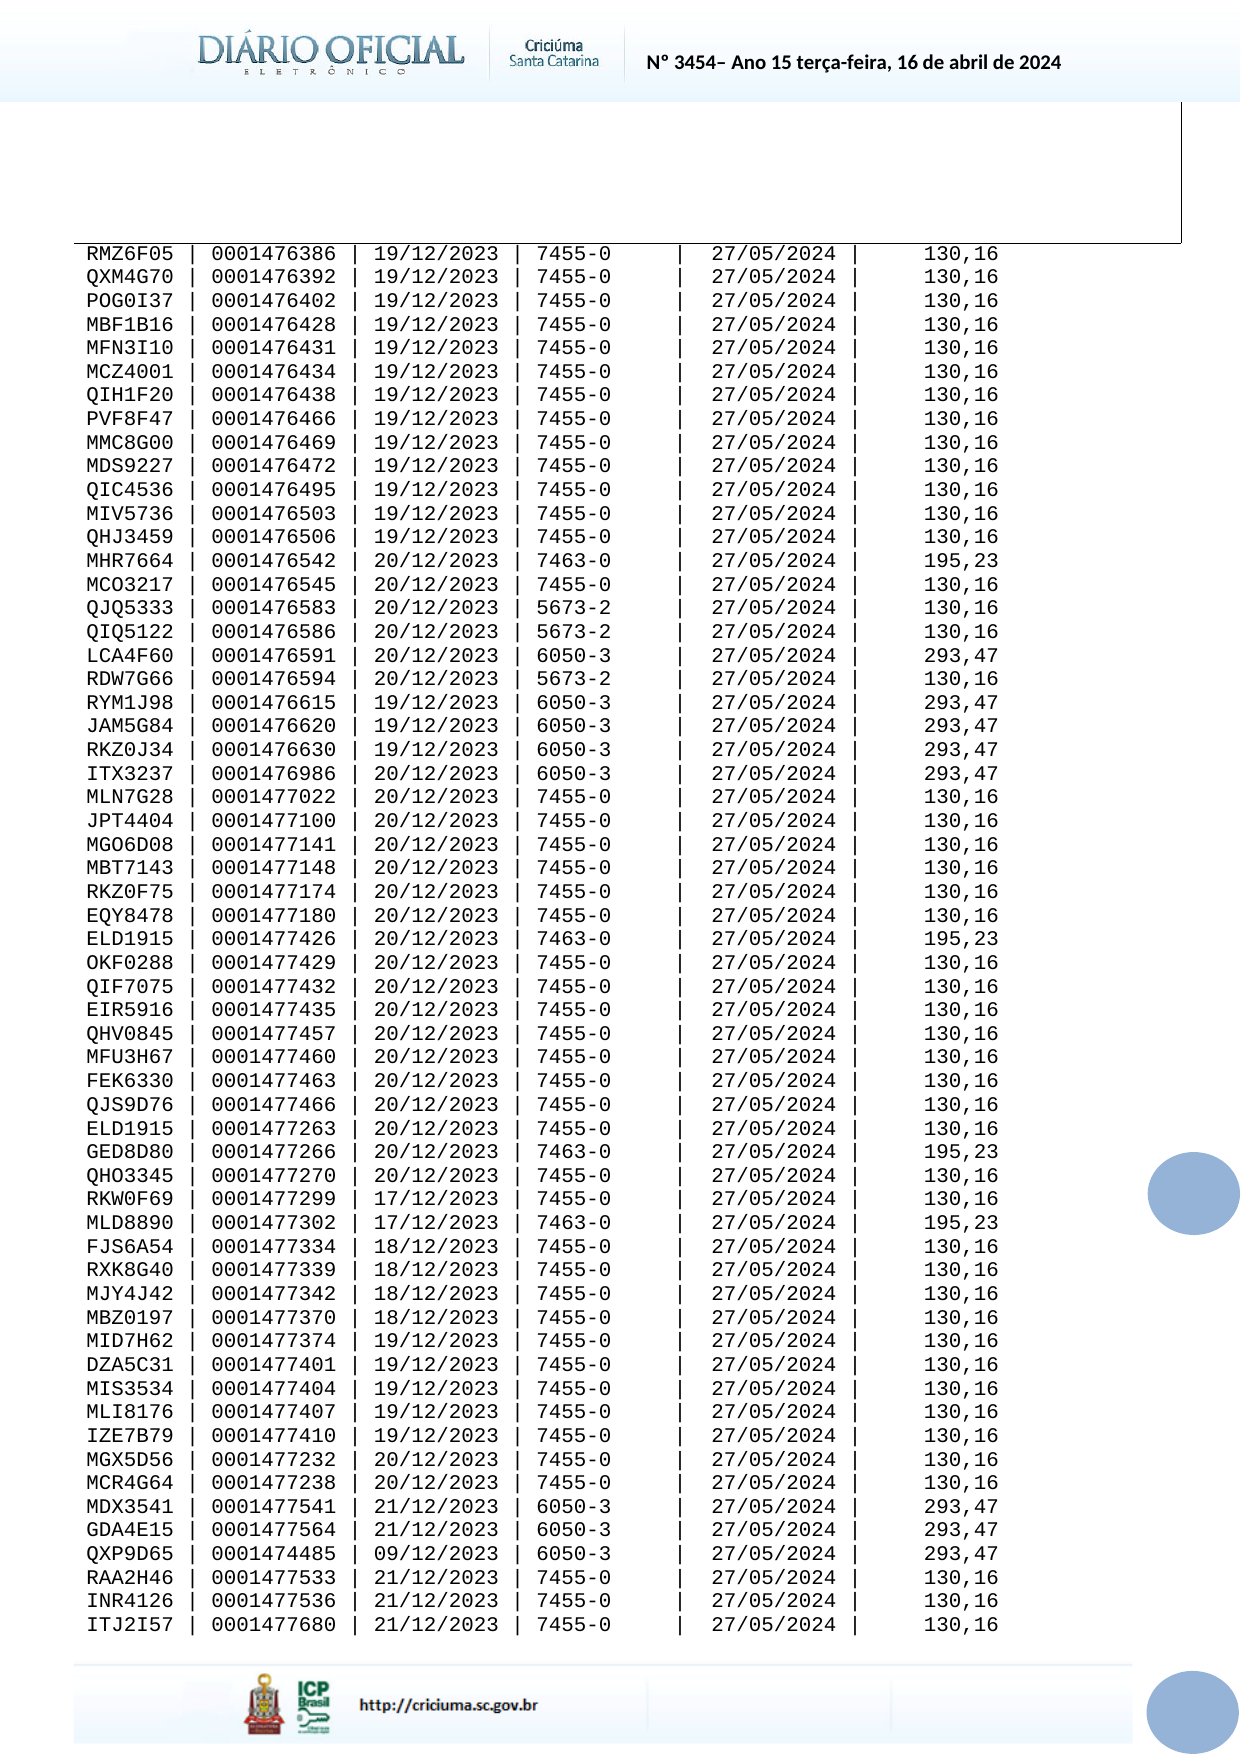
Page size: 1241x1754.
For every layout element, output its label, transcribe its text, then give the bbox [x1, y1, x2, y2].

text MLD8890 | 0001477302 | 17/12/2023 | 7463-0 | 27/05/2024 | 195,23 [74, 1212, 1181, 1236]
text MGO6D08 | 0001477141 | 20/12/2023 | 7455-0 | 27/05/2024 | 130,16 [74, 834, 1181, 857]
text OKF0288 | 0001477429 | 20/12/2023 | 7455-0 | 27/05/2024 | 130,16 [74, 952, 1181, 976]
text MDX3541 | 0001477541 | 21/12/2023 | 6050-3 | 27/05/2024 | 293,47 [74, 1496, 1181, 1519]
text JAM5G84 | 0001476620 | 19/12/2023 | 6050-3 | 27/05/2024 | 293,47 [74, 716, 1181, 739]
text QHV0845 | 0001477457 | 20/12/2023 | 7455-0 | 27/05/2024 | 130,16 [74, 1023, 1181, 1047]
text QIF7075 | 0001477432 | 20/12/2023 | 7455-0 | 27/05/2024 | 130,16 [74, 976, 1181, 999]
text ITX3237 | 0001476986 | 20/12/2023 | 6050-3 | 27/05/2024 | 293,47 [74, 763, 1181, 786]
text QIH1F20 | 0001476438 | 19/12/2023 | 7455-0 | 27/05/2024 | 130,16 [74, 384, 1181, 408]
text MIS3534 | 0001477404 | 19/12/2023 | 7455-0 | 27/05/2024 | 130,16 [74, 1378, 1181, 1401]
text MID7H62 | 0001477374 | 19/12/2023 | 7455-0 | 27/05/2024 | 130,16 [74, 1330, 1181, 1354]
text MFN3I10 | 0001476431 | 19/12/2023 | 7455-0 | 27/05/2024 | 130,16 [74, 337, 1181, 361]
text RYM1J98 | 0001476615 | 19/12/2023 | 6050-3 | 27/05/2024 | 293,47 [74, 692, 1181, 716]
text RXK8G40 | 0001477339 | 18/12/2023 | 7455-0 | 27/05/2024 | 130,16 [74, 1259, 1181, 1283]
text ELD1915 | 0001477263 | 20/12/2023 | 7455-0 | 27/05/2024 | 130,16 [74, 1117, 1181, 1141]
text MLI8176 | 0001477407 | 19/12/2023 | 7455-0 | 27/05/2024 | 130,16 [74, 1401, 1181, 1425]
text MHR7664 | 0001476542 | 20/12/2023 | 7463-0 | 27/05/2024 | 195,23 [74, 550, 1181, 574]
text RAA2H46 | 0001477533 | 21/12/2023 | 7455-0 | 27/05/2024 | 130,16 [74, 1567, 1181, 1590]
text MDS9227 | 0001476472 | 19/12/2023 | 7455-0 | 27/05/2024 | 130,16 [74, 455, 1181, 479]
text RMZ6F05 | 0001476386 | 19/12/2023 | 7455-0 | 27/05/2024 | 130,16 [74, 243, 1181, 266]
text ITJ2I57 | 0001477680 | 21/12/2023 | 7455-0 | 27/05/2024 | 130,16 [74, 1614, 1181, 1638]
text EIR5916 | 0001477435 | 20/12/2023 | 7455-0 | 27/05/2024 | 130,16 [74, 999, 1181, 1023]
text GDA4E15 | 0001477564 | 21/12/2023 | 6050-3 | 27/05/2024 | 293,47 [74, 1519, 1181, 1543]
text JPT4404 | 0001477100 | 20/12/2023 | 7455-0 | 27/05/2024 | 130,16 [74, 810, 1181, 834]
text QHJ3459 | 0001476506 | 19/12/2023 | 7455-0 | 27/05/2024 | 130,16 [74, 526, 1181, 550]
text PVF8F47 | 0001476466 | 19/12/2023 | 7455-0 | 27/05/2024 | 130,16 [74, 408, 1181, 432]
text MFU3H67 | 0001477460 | 20/12/2023 | 7455-0 | 27/05/2024 | 130,16 [74, 1047, 1181, 1070]
text ELD1915 | 0001477426 | 20/12/2023 | 7463-0 | 27/05/2024 | 195,23 [74, 928, 1181, 952]
text LCA4F60 | 0001476591 | 20/12/2023 | 6050-3 | 27/05/2024 | 293,47 [74, 644, 1181, 668]
text MLN7G28 | 0001477022 | 20/12/2023 | 7455-0 | 27/05/2024 | 130,16 [74, 786, 1181, 810]
text QIC4536 | 0001476495 | 19/12/2023 | 7455-0 | 27/05/2024 | 130,16 [74, 479, 1181, 503]
text EQY8478 | 0001477180 | 20/12/2023 | 7455-0 | 27/05/2024 | 130,16 [74, 905, 1181, 928]
text QIQ5122 | 0001476586 | 20/12/2023 | 5673-2 | 27/05/2024 | 130,16 [74, 621, 1181, 644]
text MCO3217 | 0001476545 | 20/12/2023 | 7455-0 | 27/05/2024 | 130,16 [74, 574, 1181, 597]
text QXP9D65 | 0001474485 | 09/12/2023 | 6050-3 | 27/05/2024 | 293,47 [74, 1543, 1181, 1567]
text RKZ0F75 | 0001477174 | 20/12/2023 | 7455-0 | 27/05/2024 | 130,16 [74, 881, 1181, 905]
text RDW7G66 | 0001476594 | 20/12/2023 | 5673-2 | 27/05/2024 | 130,16 [74, 668, 1181, 692]
text MCR4G64 | 0001477238 | 20/12/2023 | 7455-0 | 27/05/2024 | 130,16 [74, 1472, 1181, 1496]
text MMC8G00 | 0001476469 | 19/12/2023 | 7455-0 | 27/05/2024 | 130,16 [74, 432, 1181, 455]
text MCZ4001 | 0001476434 | 19/12/2023 | 7455-0 | 27/05/2024 | 130,16 [74, 361, 1181, 384]
text QJS9D76 | 0001477466 | 20/12/2023 | 7455-0 | 27/05/2024 | 130,16 [74, 1094, 1181, 1117]
text MIV5736 | 0001476503 | 19/12/2023 | 7455-0 | 27/05/2024 | 130,16 [74, 503, 1181, 526]
text QJQ5333 | 0001476583 | 20/12/2023 | 5673-2 | 27/05/2024 | 130,16 [74, 597, 1181, 621]
text MBT7143 | 0001477148 | 20/12/2023 | 7455-0 | 27/05/2024 | 130,16 [74, 857, 1181, 881]
text RKZ0J34 | 0001476630 | 19/12/2023 | 6050-3 | 27/05/2024 | 293,47 [74, 739, 1181, 763]
text GED8D80 | 0001477266 | 20/12/2023 | 7463-0 | 27/05/2024 | 195,23 [74, 1141, 1181, 1165]
text MBF1B16 | 0001476428 | 19/12/2023 | 7455-0 | 27/05/2024 | 130,16 [74, 313, 1181, 337]
text RKW0F69 | 0001477299 | 17/12/2023 | 7455-0 | 27/05/2024 | 130,16 [74, 1188, 1152, 1212]
text DZA5C31 | 0001477401 | 19/12/2023 | 7455-0 | 27/05/2024 | 130,16 [74, 1354, 1181, 1378]
text INR4126 | 0001477536 | 21/12/2023 | 7455-0 | 27/05/2024 | 130,16 [74, 1590, 1181, 1614]
text MBZ0197 | 0001477370 | 18/12/2023 | 7455-0 | 27/05/2024 | 130,16 [74, 1307, 1181, 1330]
text MGX5D56 | 0001477232 | 20/12/2023 | 7455-0 | 27/05/2024 | 130,16 [74, 1448, 1181, 1472]
text IZE7B79 | 0001477410 | 19/12/2023 | 7455-0 | 27/05/2024 | 130,16 [74, 1425, 1181, 1448]
text MJY4J42 | 0001477342 | 18/12/2023 | 7455-0 | 27/05/2024 | 130,16 [74, 1283, 1181, 1307]
text POG0I37 | 0001476402 | 19/12/2023 | 7455-0 | 27/05/2024 | 130,16 [74, 290, 1181, 313]
text QHO3345 | 0001477270 | 20/12/2023 | 7455-0 | 27/05/2024 | 130,16 [74, 1165, 1159, 1188]
text FEK6330 | 0001477463 | 20/12/2023 | 7455-0 | 27/05/2024 | 130,16 [74, 1070, 1181, 1094]
text QXM4G70 | 0001476392 | 19/12/2023 | 7455-0 | 27/05/2024 | 130,16 [74, 266, 1181, 290]
text FJS6A54 | 0001477334 | 18/12/2023 | 7455-0 | 27/05/2024 | 130,16 [74, 1236, 1181, 1259]
